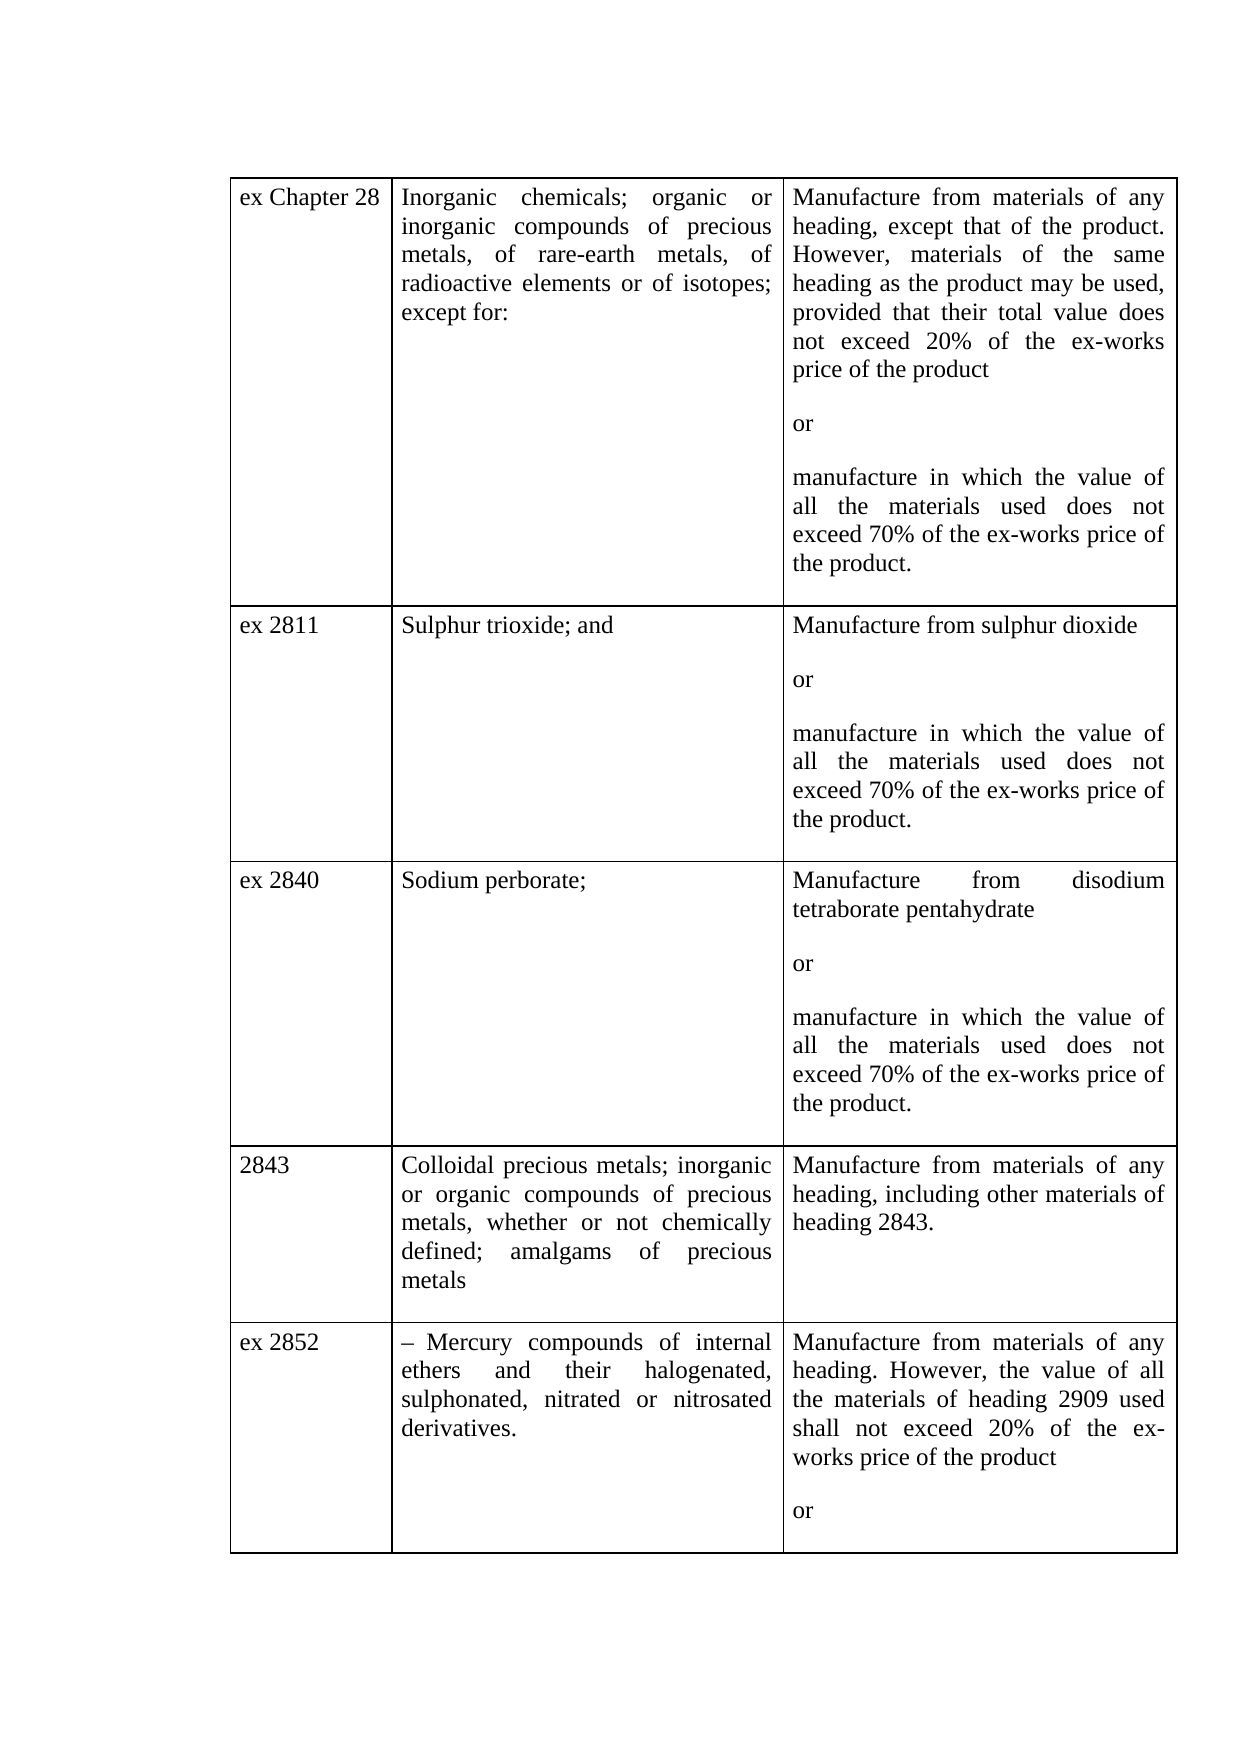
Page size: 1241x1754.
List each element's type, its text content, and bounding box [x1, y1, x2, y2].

table_cell 2843 [231, 1147, 391, 1322]
table_cell Sodium perborate; [393, 862, 783, 1145]
table_cell ex 2840 [231, 862, 391, 1145]
table_cell Manufacture from disodium tetraborate pentahydrate or manufacture in which the value of all the materials used does not exceed 70% of the ex-works price of the product. [784, 862, 1176, 1145]
table_cell ex Chapter 28 [231, 179, 391, 605]
table_cell Manufacture from materials of any heading, except that of the product. However, materials of the same heading as the product may be used, provided that their total value does not exceed 20% of the ex-works price of the product or manufacture in which the value of all the materials used does not exceed 70% of the ex-works price of the product. [784, 179, 1176, 605]
table_cell Manufacture from materials of any heading. However, the value of all the materials of heading 2909 used shall not exceed 20% of the ex-works price of the product or [784, 1323, 1176, 1552]
table_cell Inorganic chemicals; organic or inorganic compounds of precious metals, of rare-earth metals, of radioactive elements or of isotopes; except for: [393, 179, 783, 605]
table_cell Colloidal precious metals; inorganic or organic compounds of precious metals, whether or not chemically defined; amalgams of precious metals [393, 1147, 783, 1322]
table_cell Manufacture from sulphur dioxide or manufacture in which the value of all the materials used does not exceed 70% of the ex-works price of the product. [784, 607, 1176, 861]
table_cell ex 2811 [231, 607, 391, 861]
table_cell Sulphur trioxide; and [393, 607, 783, 861]
table_cell Manufacture from materials of any heading, including other materials of heading 2843. [784, 1147, 1176, 1322]
table_cell – Mercury compounds of internal ethers and their halogenated, sulphonated, nitrated or nitrosated derivatives. [393, 1323, 783, 1552]
table_cell ex 2852 [231, 1323, 391, 1552]
